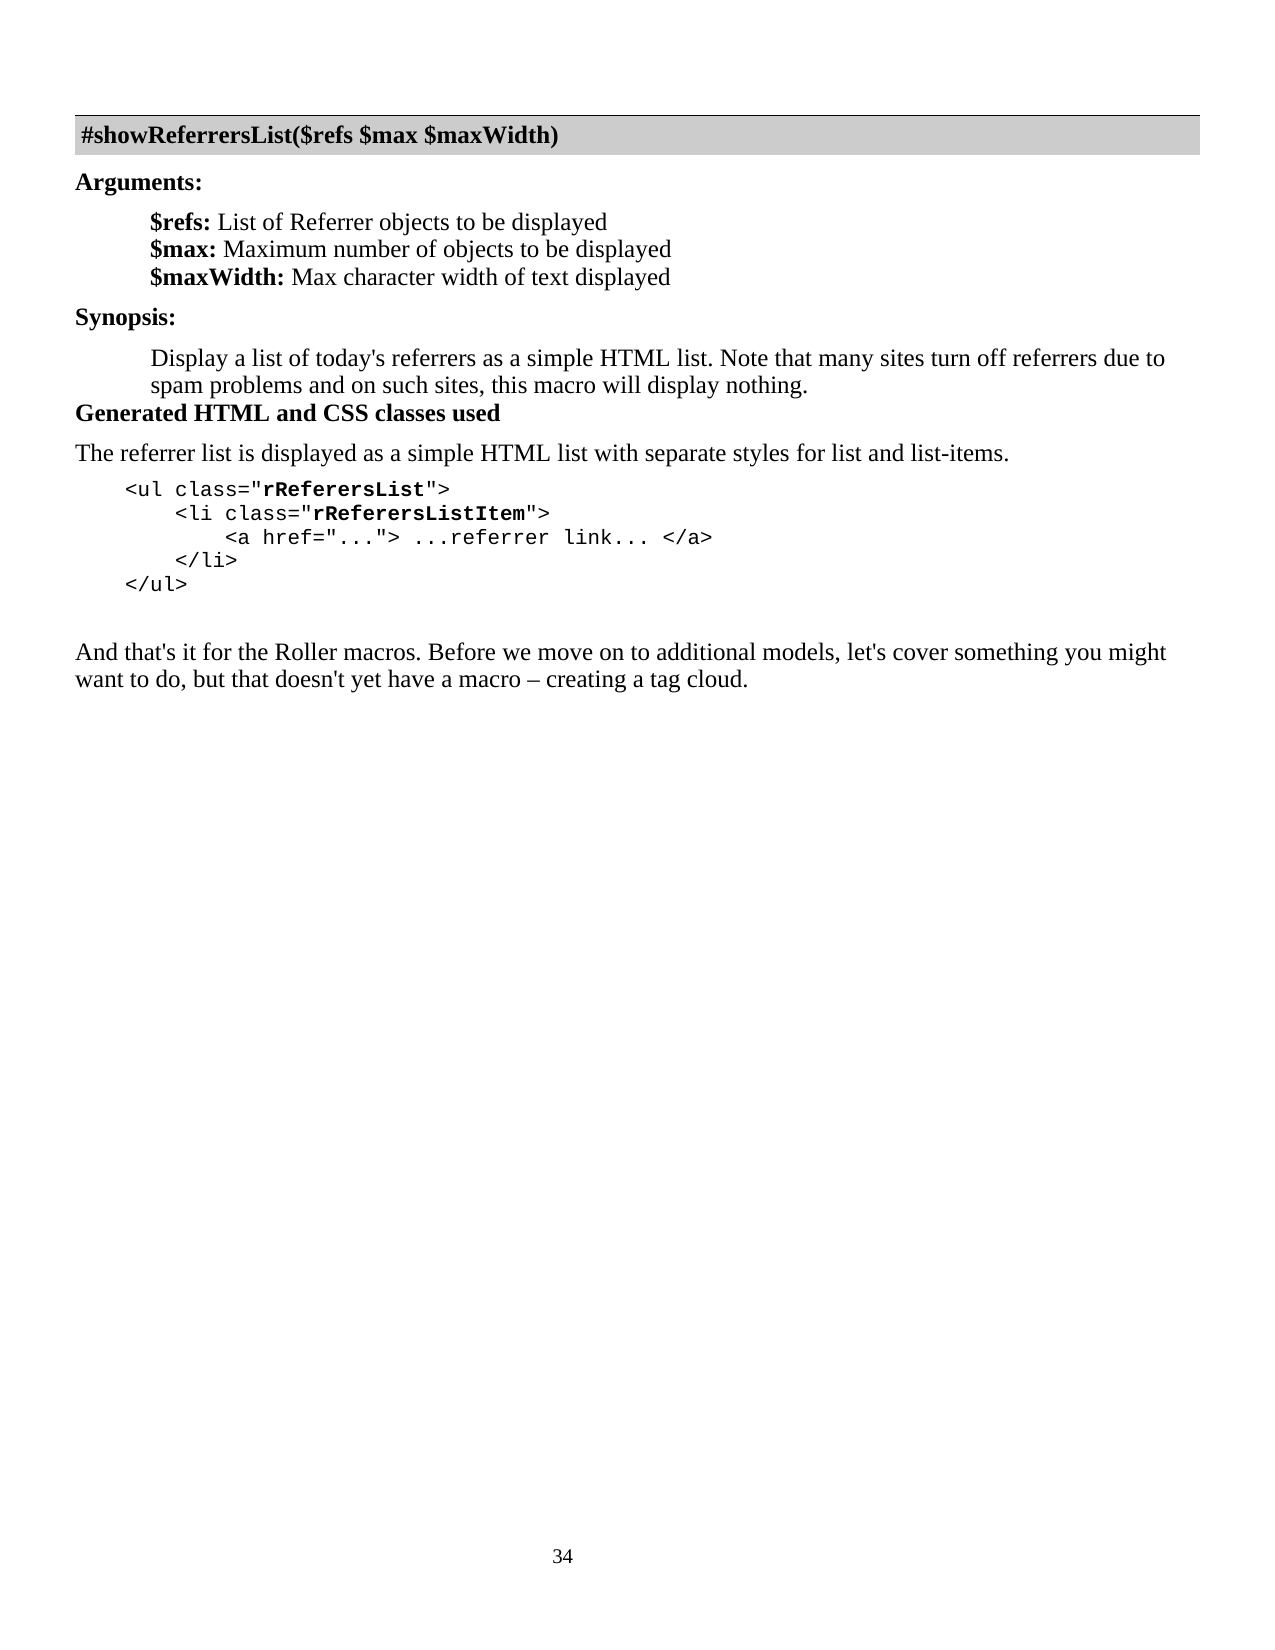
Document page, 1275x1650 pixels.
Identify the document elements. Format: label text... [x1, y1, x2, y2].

text <li class="rReferersListItem"> [75, 503, 1200, 527]
text And that's it for the Roller macros. Before we move on to additional models, let's cover something you might want to do, but that doesn't yet have a macro – creating a tag cloud. [75, 638, 1200, 693]
text Synopsis: [75, 303, 1200, 331]
text </li> [75, 550, 1200, 574]
text Display a list of today's referrers as a simple HTML list. Note that many sites turn off referrers due to spam problems and on such sites, this macro will display nothing. [150, 344, 1200, 399]
text Generated HTML and CSS classes used [75, 399, 1200, 427]
text <a href="..."> ...referrer link... </a> [75, 527, 1200, 550]
text The referrer list is displayed as a simple HTML list with separate styles for list and list-items. [75, 439, 1200, 467]
text $refs: List of Referrer objects to be displayed $max: Maximum number of objects to be displayed $maxWidth: Max character width of text displayed [75, 208, 1200, 291]
text Arguments: [75, 168, 1200, 195]
title #showReferrersList($refs $max $maxWidth) [75, 116, 1200, 155]
text <ul class="rReferersList"> [75, 479, 1200, 503]
text </ul> [75, 574, 1200, 598]
